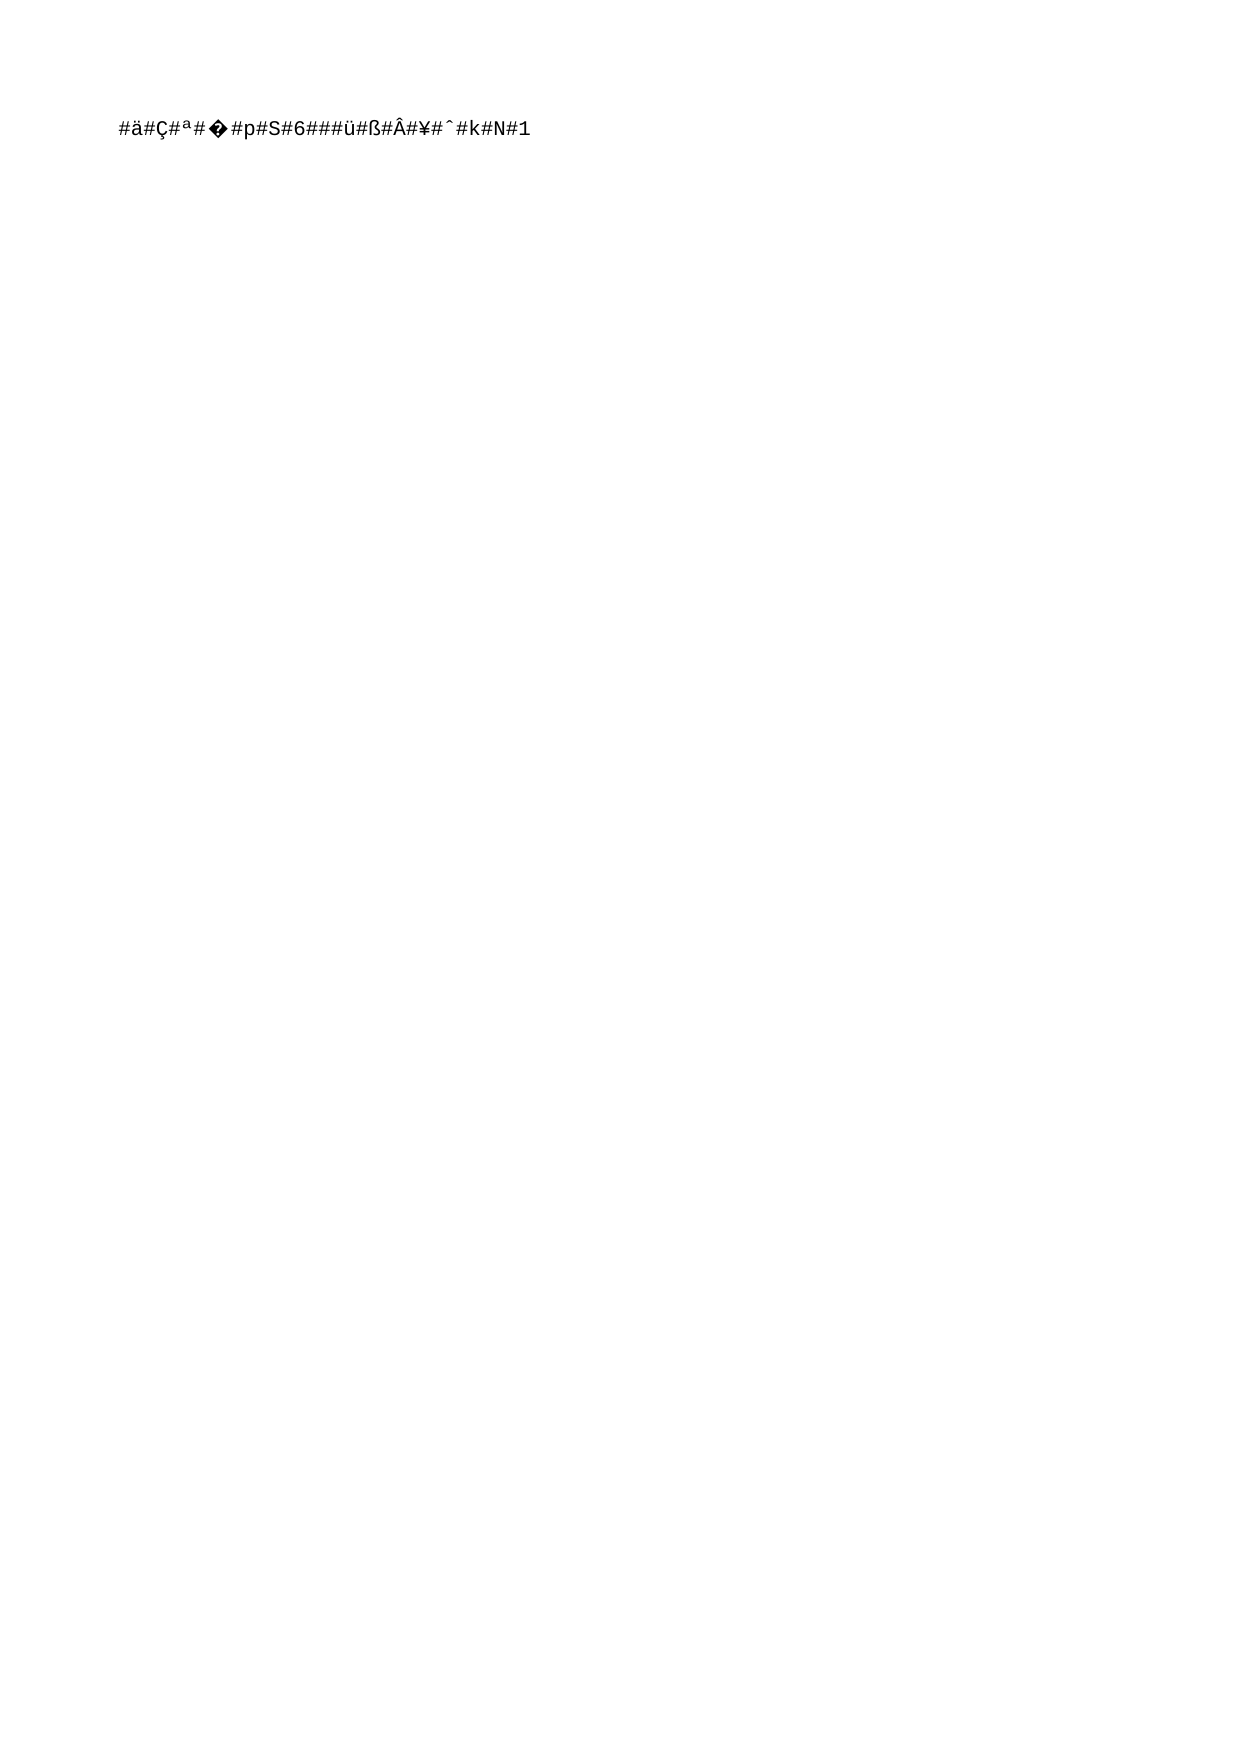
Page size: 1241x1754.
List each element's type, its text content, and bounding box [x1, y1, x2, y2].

text #ä#Ç#ª#�#p#S#6###ü#ß#Â#¥#ˆ#k#N#1 [118, 118, 1122, 142]
